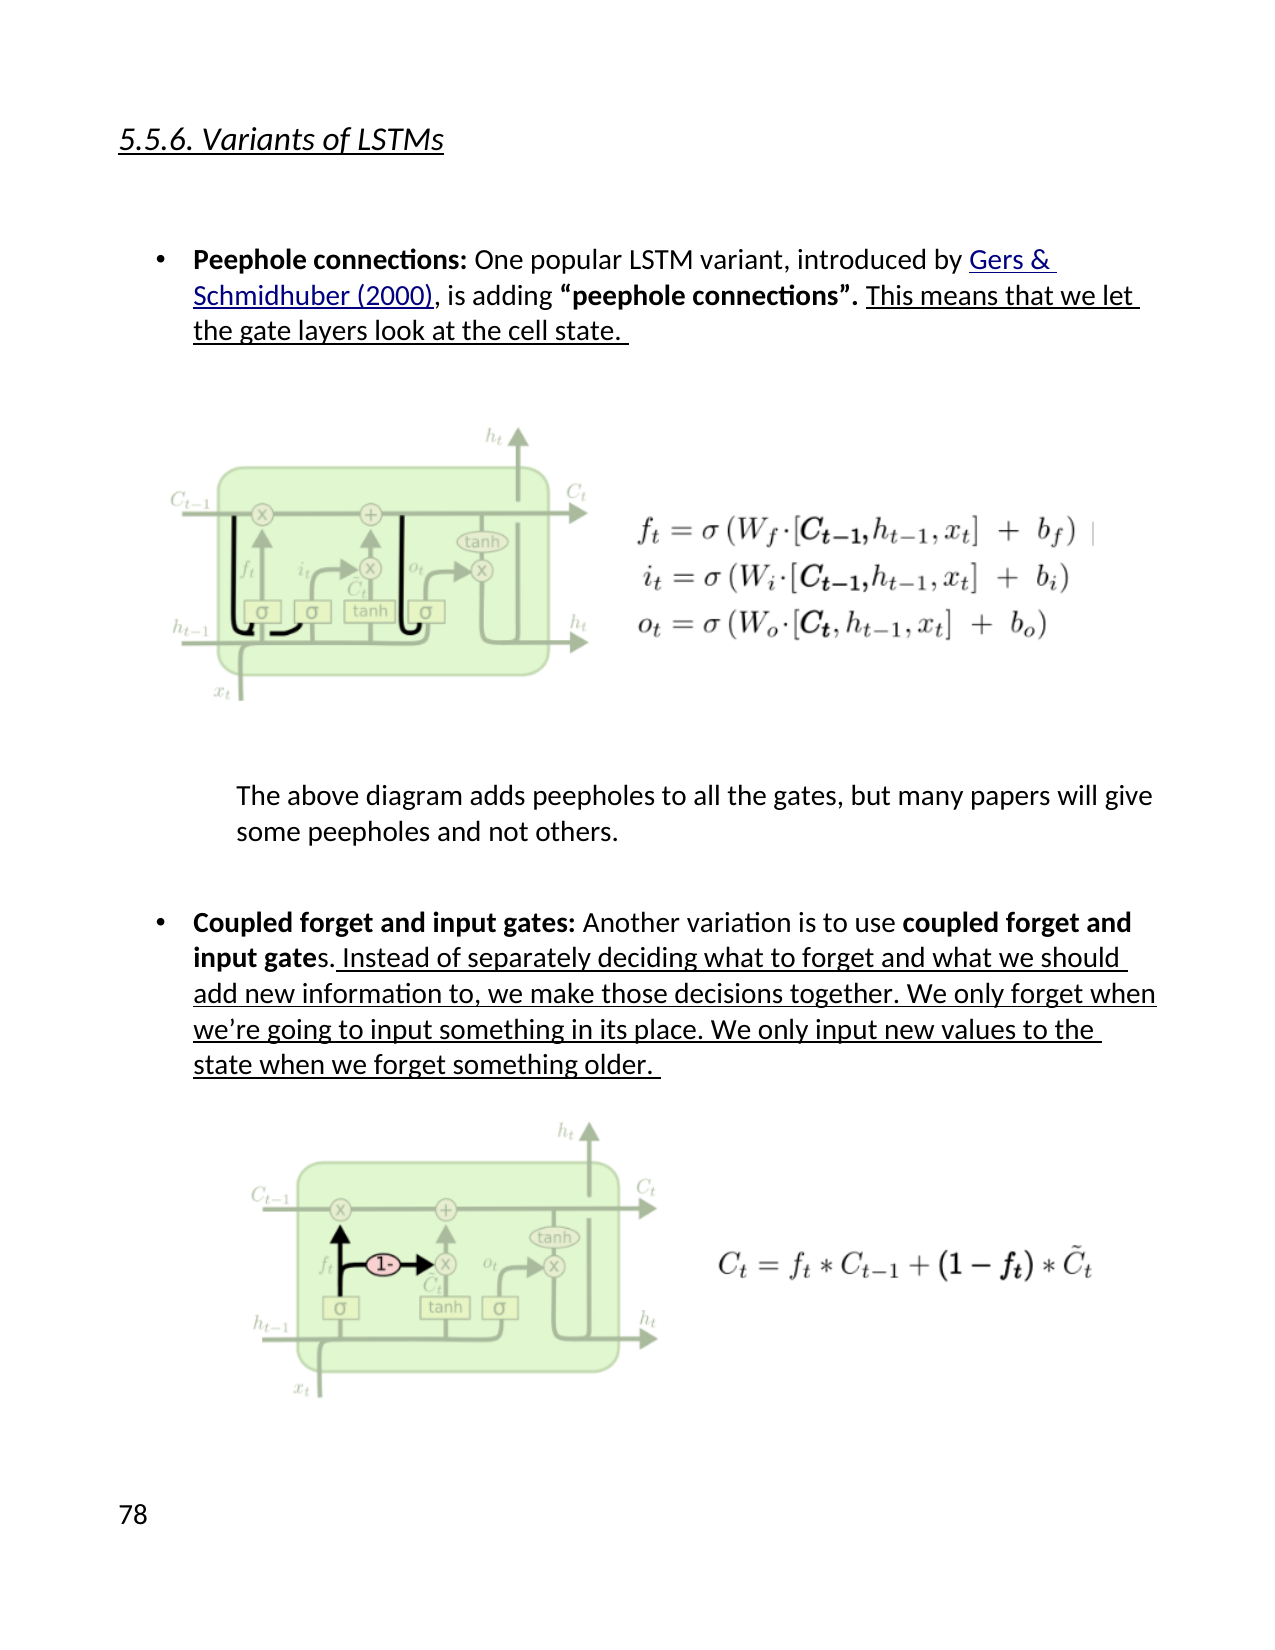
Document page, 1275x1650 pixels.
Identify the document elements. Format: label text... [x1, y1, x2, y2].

list Coupled forget and input gates: Another variation is to use coupled forget and input gates. Instead of separately deciding what to forget and what we should add new information to, we make those decisions together. We only forget when we’re going to input something in its place. We only input new values to the state when we forget something older. [156, 904, 1157, 1082]
list Peephole connections: One popular LSTM variant, introduced by Gers & Schmidhuber (2000), is adding “peephole connections”. This means that we let the gate layers look at the cell state. [156, 241, 1157, 348]
picture [206, 1112, 1118, 1415]
picture [124, 425, 1094, 717]
subtitle 5.5.6. Variants of LSTMs [118, 118, 1157, 159]
text The above diagram adds peepholes to all the gates, but many papers will give some peepholes and not others. [236, 777, 1157, 848]
